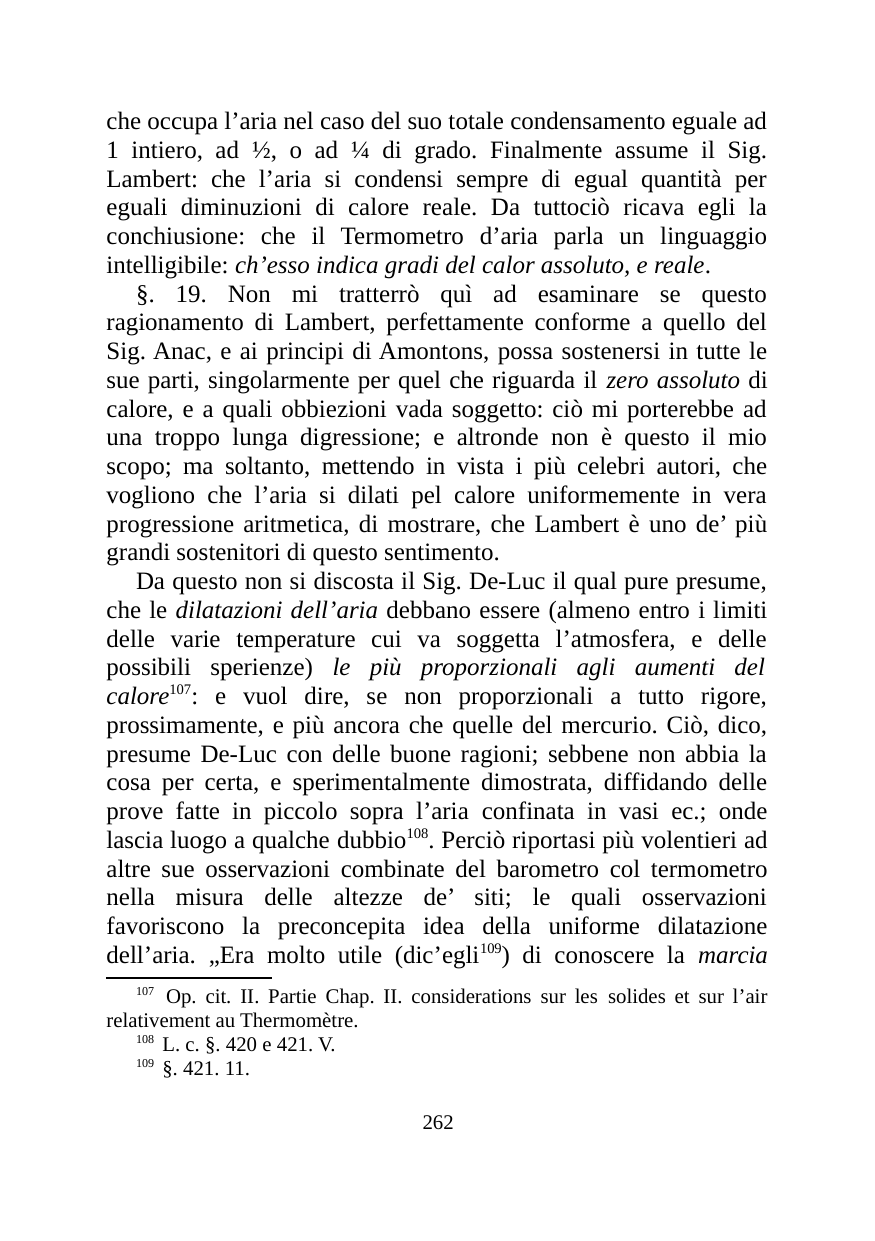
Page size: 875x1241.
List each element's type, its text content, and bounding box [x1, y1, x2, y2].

list L. c. §. 420 e 421. V. [106, 1032, 768, 1056]
list Op. cit. II. Partie Chap. II. considerations sur les solides et sur l’air relativement au Thermomètre. [106, 984, 768, 1032]
text §. 19. Non mi tratterrò quì ad esaminare se questo ragionamento di Lambert, perfettamente conforme a quello del Sig. Anac, e ai principi di Amontons, possa sostenersi in tutte le sue parti, singolarmente per quel che riguarda il zero assoluto di calore, e a quali obbiezioni vada soggetto: ciò mi porterebbe ad una troppo lunga digressione; e altronde non è questo il mio scopo; ma soltanto, mettendo in vista i più celebri autori, che vogliono che l’aria si dilati pel calore uniformemente in vera progressione aritmetica, di mostrare, che Lambert è uno de’ più grandi sostenitori di questo sentimento. [106, 279, 768, 566]
text Da questo non si discosta il Sig. De-Luc il qual pure presume, che le dilatazioni dell’aria debbano essere (almeno entro i limiti delle varie temperature cui va soggetta l’atmosfera, e delle possibili sperienze) le più proporzionali agli aumenti del calore: e vuol dire, se non proporzionali a tutto rigore, prossimamente, e più ancora che quelle del mercurio. Ciò, dico, presume De-Luc con delle buone ragioni; sebbene non abbia la cosa per certa, e sperimentalmente dimostrata, diffidando delle prove fatte in piccolo sopra l’aria confinata in vasi ec.; onde lascia luogo a qualche dubbio. Perciò riportasi più volentieri ad altre sue osservazioni combinate del barometro col termometro nella misura delle altezze de’ siti; le quali osservazioni favoriscono la preconcepita idea della uniforme dilatazione dell’aria. „Era molto utile (dic’egli) di conoscere la marcia [106, 566, 768, 969]
text che occupa l’aria nel caso del suo totale condensamento eguale ad 1 intiero, ad ½, o ad ¼ di grado. Finalmente assume il Sig. Lambert: che l’aria si condensi sempre di egual quantità per eguali diminuzioni di calore reale. Da tuttociò ricava egli la conchiusione: che il Termometro d’aria parla un linguaggio intelligibile: ch’esso indica gradi del calor assoluto, e reale. [106, 106, 768, 279]
list §. 421. 11. [106, 1056, 768, 1080]
